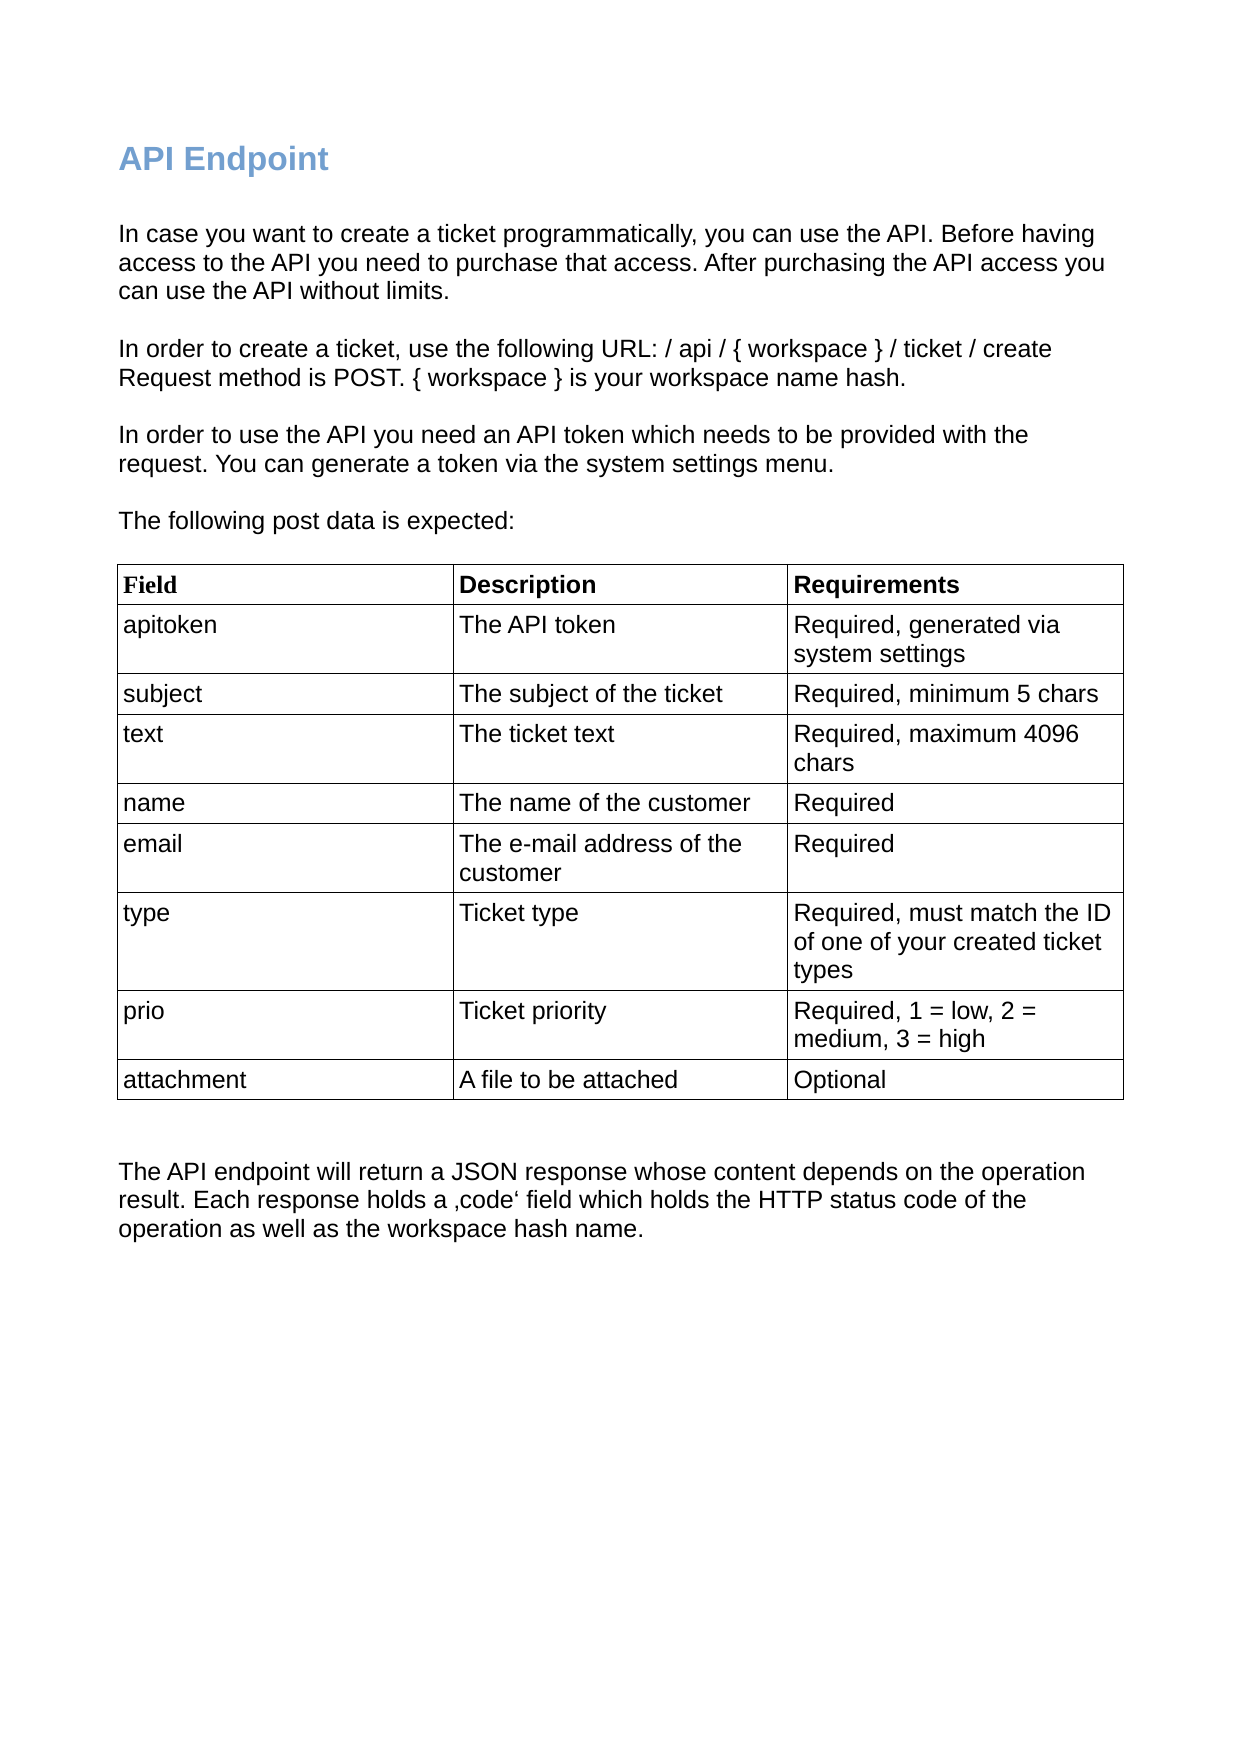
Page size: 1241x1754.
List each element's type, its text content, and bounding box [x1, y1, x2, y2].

table_cell type [118, 893, 453, 990]
table_header Requirements [788, 565, 1123, 604]
subtitle API Endpoint [118, 139, 1122, 178]
text The following post data is expected: [118, 506, 1122, 535]
table_cell Required, generated via system settings [788, 605, 1123, 673]
text Request method is POST. { workspace } is your workspace name hash. [118, 363, 1122, 391]
table_cell apitoken [118, 605, 453, 673]
table_cell A file to be attached [454, 1060, 787, 1099]
table_header Field [118, 565, 453, 604]
table_cell The e-mail address of the customer [454, 824, 787, 892]
table_cell The ticket text [454, 715, 787, 783]
table_cell Required, minimum 5 chars [788, 674, 1123, 713]
table_cell name [118, 784, 453, 823]
table_cell Required [788, 784, 1123, 823]
table_cell Required, 1 = low, 2 = medium, 3 = high [788, 991, 1123, 1059]
text In order to use the API you need an API token which needs to be provided with the request. You can generate a token via the system settings menu. [118, 420, 1122, 478]
table_cell email [118, 824, 453, 892]
table_cell prio [118, 991, 453, 1059]
table_header Description [454, 565, 787, 604]
table_cell Optional [788, 1060, 1123, 1099]
table_cell subject [118, 674, 453, 713]
table_cell Required [788, 824, 1123, 892]
table_cell text [118, 715, 453, 783]
table_cell The name of the customer [454, 784, 787, 823]
text The API endpoint will return a JSON response whose content depends on the operation result. Each response holds a ‚code‘ field which holds the HTTP status code of the operation as well as the workspace hash name. [118, 1157, 1122, 1243]
table_cell Required, maximum 4096 chars [788, 715, 1123, 783]
table_cell The API token [454, 605, 787, 673]
table_cell Ticket type [454, 893, 787, 990]
text In case you want to create a ticket programmatically, you can use the API. Before having access to the API you need to purchase that access. After purchasing the API access you can use the API without limits. [118, 219, 1122, 305]
text In order to create a ticket, use the following URL: / api / { workspace } / ticket / create [118, 334, 1122, 363]
table_cell The subject of the ticket [454, 674, 787, 713]
table_cell Ticket priority [454, 991, 787, 1059]
table_cell Required, must match the ID of one of your created ticket types [788, 893, 1123, 990]
table_cell attachment [118, 1060, 453, 1099]
